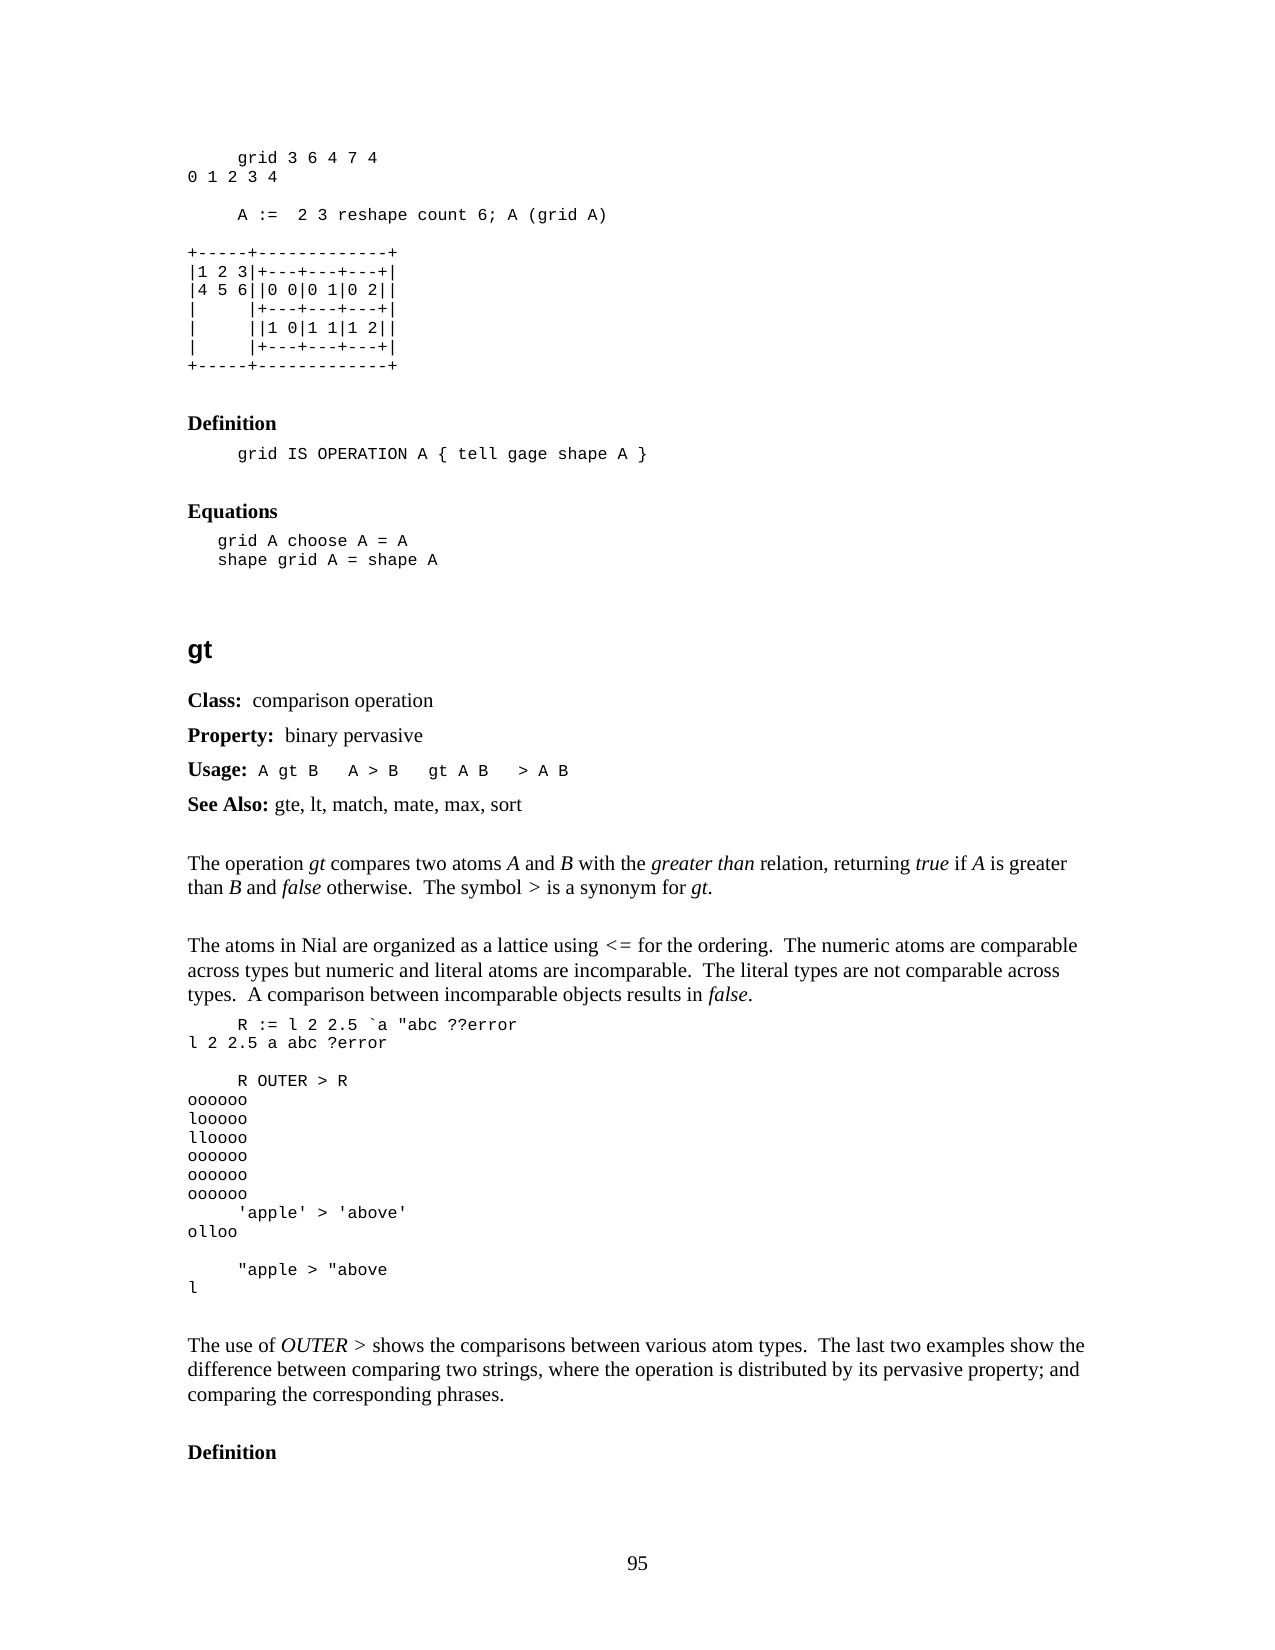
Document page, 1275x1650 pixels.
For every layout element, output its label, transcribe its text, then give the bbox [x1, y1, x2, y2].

text Usage: A gt B A > B gt A B > A B [187, 757, 1087, 782]
text Definition [187, 1440, 1087, 1464]
text Class: comparison operation [187, 688, 1087, 712]
text The operation gt compares two atoms A and B with the greater than relation, returning true if A is greater than B and false otherwise. The symbol > is a synonym for gt. [187, 851, 1087, 923]
text Equations [187, 498, 1087, 523]
text Definition [187, 411, 1087, 435]
text The atoms in Nial are organized as a lattice using <= for the ordering. The numeric atoms are comparable across types but numeric and literal atoms are incomparable. The literal types are not comparable across types. A comparison between incomparable objects results in false. [187, 933, 1087, 1006]
text The use of OUTER > shows the comparisons between various atom types. The last two examples show the difference between comparing two strings, where the operation is distributed by its pervasive property; and comparing the corresponding phrases. [187, 1333, 1087, 1429]
text grid A choose A = A shape grid A = shape A [187, 533, 1087, 589]
text See Also: gte, lt, match, mate, max, sort [187, 792, 1087, 840]
text grid 3 6 4 7 4 0 1 2 3 4 A := 2 3 reshape count 6; A (grid A) +-----+-------------+ |1 2 3|+---+---+---+| |4 5 6||0 0|0 1|0 2|| | |+---+---+---+| | ||1 0|1 1|1 2|| | |+---+---+---+| +-----+-------------+ [187, 150, 1087, 400]
text R := l 2 2.5 `a "abc ??error l 2 2.5 a abc ?error R OUTER > R oooooo looooo lloooo oooooo oooooo oooooo 'apple' > 'above' olloo "apple > "above l [187, 1016, 1087, 1323]
text grid IS OPERATION A { tell gage shape A } [187, 445, 1087, 488]
text gt [187, 634, 1087, 664]
text Property: binary pervasive [187, 723, 1087, 747]
